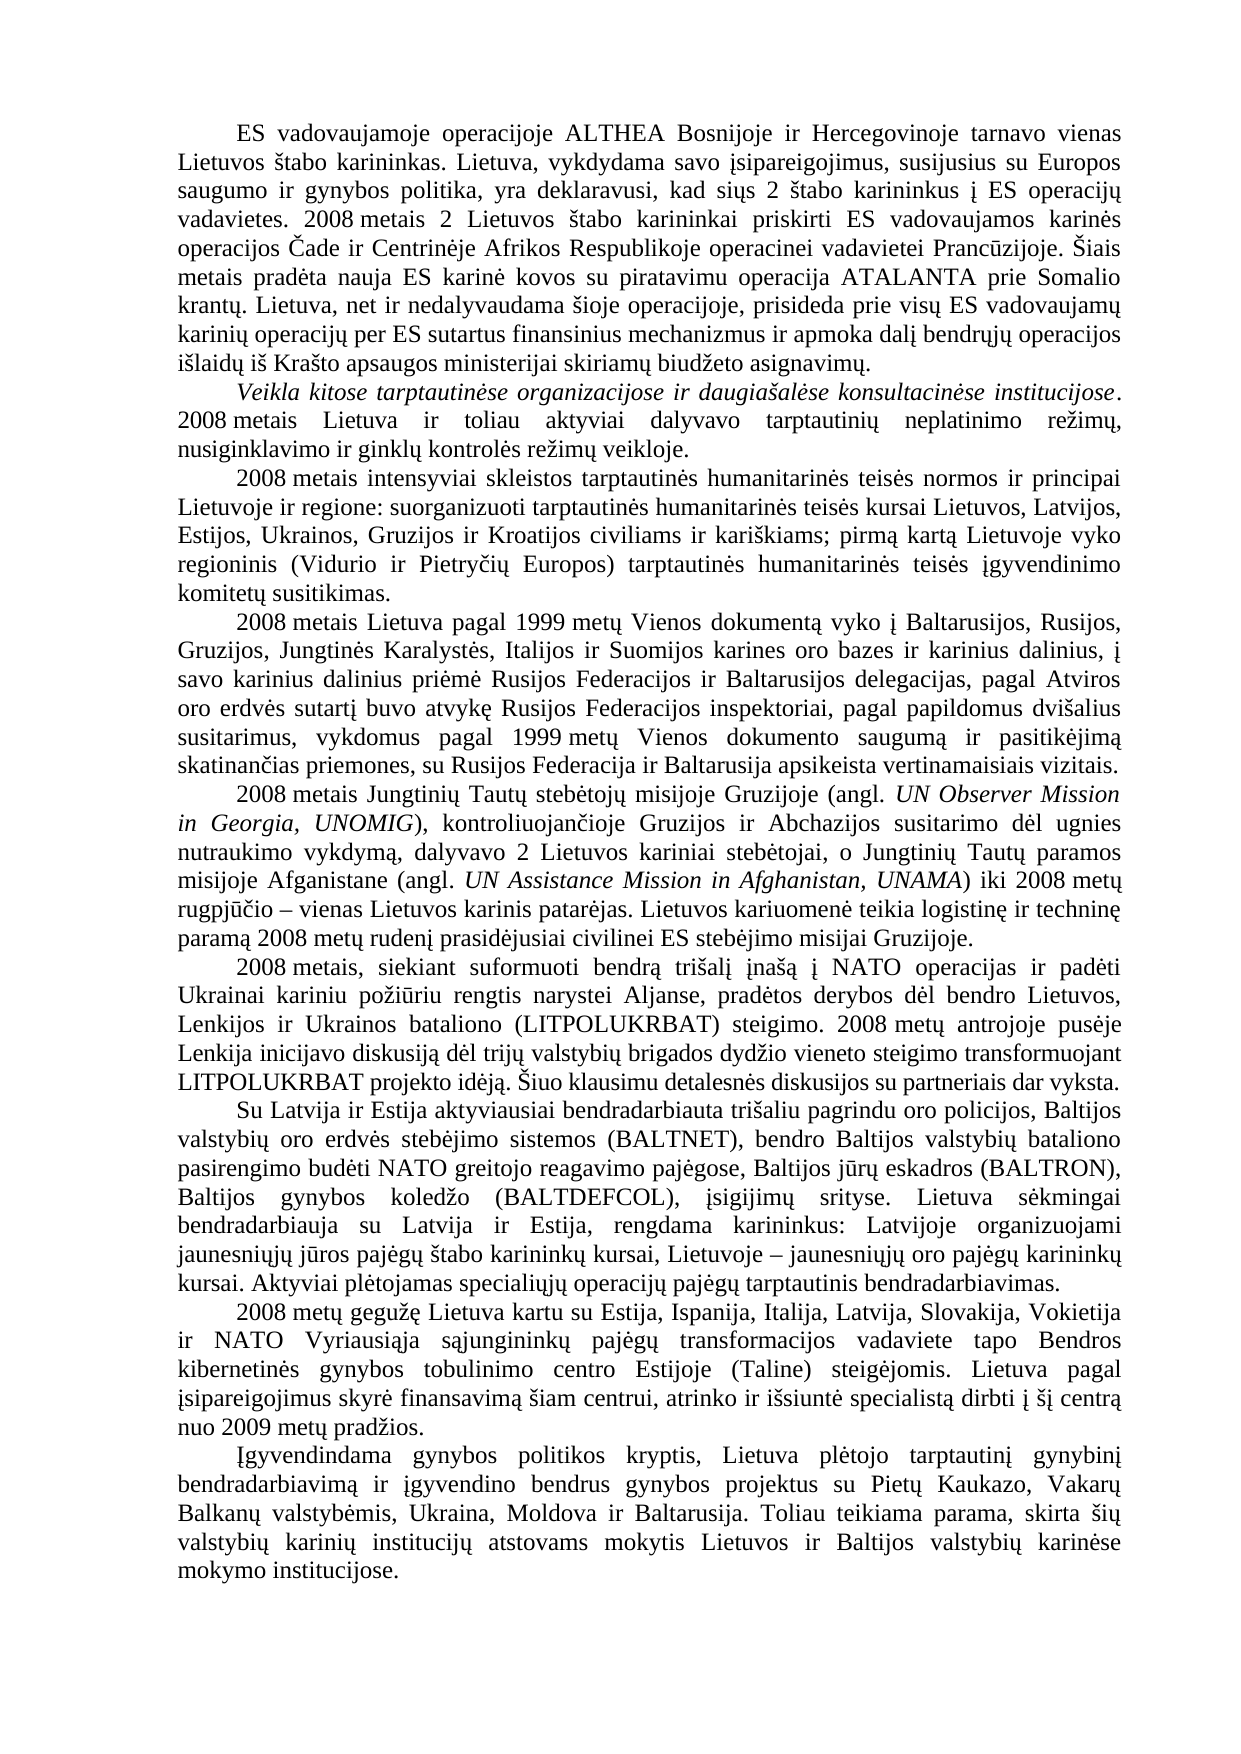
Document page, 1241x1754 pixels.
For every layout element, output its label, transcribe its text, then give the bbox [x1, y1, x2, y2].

text 2008 metais Lietuva pagal 1999 metų Vienos dokumentą vyko į Baltarusijos, Rusijos, Gruzijos, Jungtinės Karalystės, Italijos ir Suomijos karines oro bazes ir karinius dalinius, į savo karinius dalinius priėmė Rusijos Federacijos ir Baltarusijos delegacijas, pagal Atviros oro erdvės sutartį buvo atvykę Rusijos Federacijos inspektoriai, pagal papildomus dvišalius susitarimus, vykdomus pagal 1999 metų Vienos dokumento saugumą ir pasitikėjimą skatinančias priemones, su Rusijos Federacija ir Baltarusija apsikeista vertinamaisiais vizitais. [177, 607, 1122, 779]
text 2008 metų gegužę Lietuva kartu su Estija, Ispanija, Italija, Latvija, Slovakija, Vokietija ir NATO Vyriausiąja sąjungininkų pajėgų transformacijos vadaviete tapo Bendros kibernetinės gynybos tobulinimo centro Estijoje (Taline) steigėjomis. Lietuva pagal įsipareigojimus skyrė finansavimą šiam centrui, atrinko ir išsiuntė specialistą dirbti į šį centrą nuo 2009 metų pradžios. [177, 1297, 1122, 1441]
text ES vadovaujamoje operacijoje ALTHEA Bosnijoje ir Hercegovinoje tarnavo vienas Lietuvos štabo karininkas. Lietuva, vykdydama savo įsipareigojimus, susijusius su Europos saugumo ir gynybos politika, yra deklaravusi, kad siųs 2 štabo karininkus į ES operacijų vadavietes. 2008 metais 2 Lietuvos štabo karininkai priskirti ES vadovaujamos karinės operacijos Čade ir Centrinėje Afrikos Respublikoje operacinei vadavietei Prancūzijoje. Šiais metais pradėta nauja ES karinė kovos su piratavimu operacija ATALANTA prie Somalio krantų. Lietuva, net ir nedalyvaudama šioje operacijoje, prisideda prie visų ES vadovaujamų karinių operacijų per ES sutartus finansinius mechanizmus ir apmoka dalį bendrųjų operacijos išlaidų iš Krašto apsaugos ministerijai skiriamų biudžeto asignavimų. [177, 118, 1122, 377]
text 2008 metais intensyviai skleistos tarptautinės humanitarinės teisės normos ir principai Lietuvoje ir regione: suorganizuoti tarptautinės humanitarinės teisės kursai Lietuvos, Latvijos, Estijos, Ukrainos, Gruzijos ir Kroatijos civiliams ir kariškiams; pirmą kartą Lietuvoje vyko regioninis (Vidurio ir Pietryčių Europos) tarptautinės humanitarinės teisės įgyvendinimo komitetų susitikimas. [177, 463, 1122, 607]
text Įgyvendindama gynybos politikos kryptis, Lietuva plėtojo tarptautinį gynybinį bendradarbiavimą ir įgyvendino bendrus gynybos projektus su Pietų Kaukazo, Vakarų Balkanų valstybėmis, Ukraina, Moldova ir Baltarusija. Toliau teikiama parama, skirta šių valstybių karinių institucijų atstovams mokytis Lietuvos ir Baltijos valstybių karinėse mokymo institucijose. [177, 1441, 1122, 1584]
text Su Latvija ir Estija aktyviausiai bendradarbiauta trišaliu pagrindu oro policijos, Baltijos valstybių oro erdvės stebėjimo sistemos (BALTNET), bendro Baltijos valstybių bataliono pasirengimo budėti NATO greitojo reagavimo pajėgose, Baltijos jūrų eskadros (BALTRON), Baltijos gynybos koledžo (BALTDEFCOL), įsigijimų srityse. Lietuva sėkmingai bendradarbiauja su Latvija ir Estija, rengdama karininkus: Latvijoje organizuojami jaunesniųjų jūros pajėgų štabo karininkų kursai, Lietuvoje – jaunesniųjų oro pajėgų karininkų kursai. Aktyviai plėtojamas specialiųjų operacijų pajėgų tarptautinis bendradarbiavimas. [177, 1096, 1122, 1297]
text 2008 metais, siekiant suformuoti bendrą trišalį įnašą į NATO operacijas ir padėti Ukrainai kariniu požiūriu rengtis narystei Aljanse, pradėtos derybos dėl bendro Lietuvos, Lenkijos ir Ukrainos bataliono (LITPOLUKRBAT) steigimo. 2008 metų antrojoje pusėje Lenkija inicijavo diskusiją dėl trijų valstybių brigados dydžio vieneto steigimo transformuojant LITPOLUKRBAT projekto idėją. Šiuo klausimu detalesnės diskusijos su partneriais dar vyksta. [177, 952, 1122, 1096]
text Veikla kitose tarptautinėse organizacijose ir daugiašalėse konsultacinėse institucijose. 2008 metais Lietuva ir toliau aktyviai dalyvavo tarptautinių neplatinimo režimų, nusiginklavimo ir ginklų kontrolės režimų veikloje. [177, 377, 1122, 463]
text 2008 metais Jungtinių Tautų stebėtojų misijoje Gruzijoje (angl. UN Observer Mission in Georgia, UNOMIG), kontroliuojančioje Gruzijos ir Abchazijos susitarimo dėl ugnies nutraukimo vykdymą, dalyvavo 2 Lietuvos kariniai stebėtojai, o Jungtinių Tautų paramos misijoje Afganistane (angl. UN Assistance Mission in Afghanistan, UNAMA) iki 2008 metų rugpjūčio – vienas Lietuvos karinis patarėjas. Lietuvos kariuomenė teikia logistinę ir techninę paramą 2008 metų rudenį prasidėjusiai civilinei ES stebėjimo misijai Gruzijoje. [177, 779, 1122, 952]
